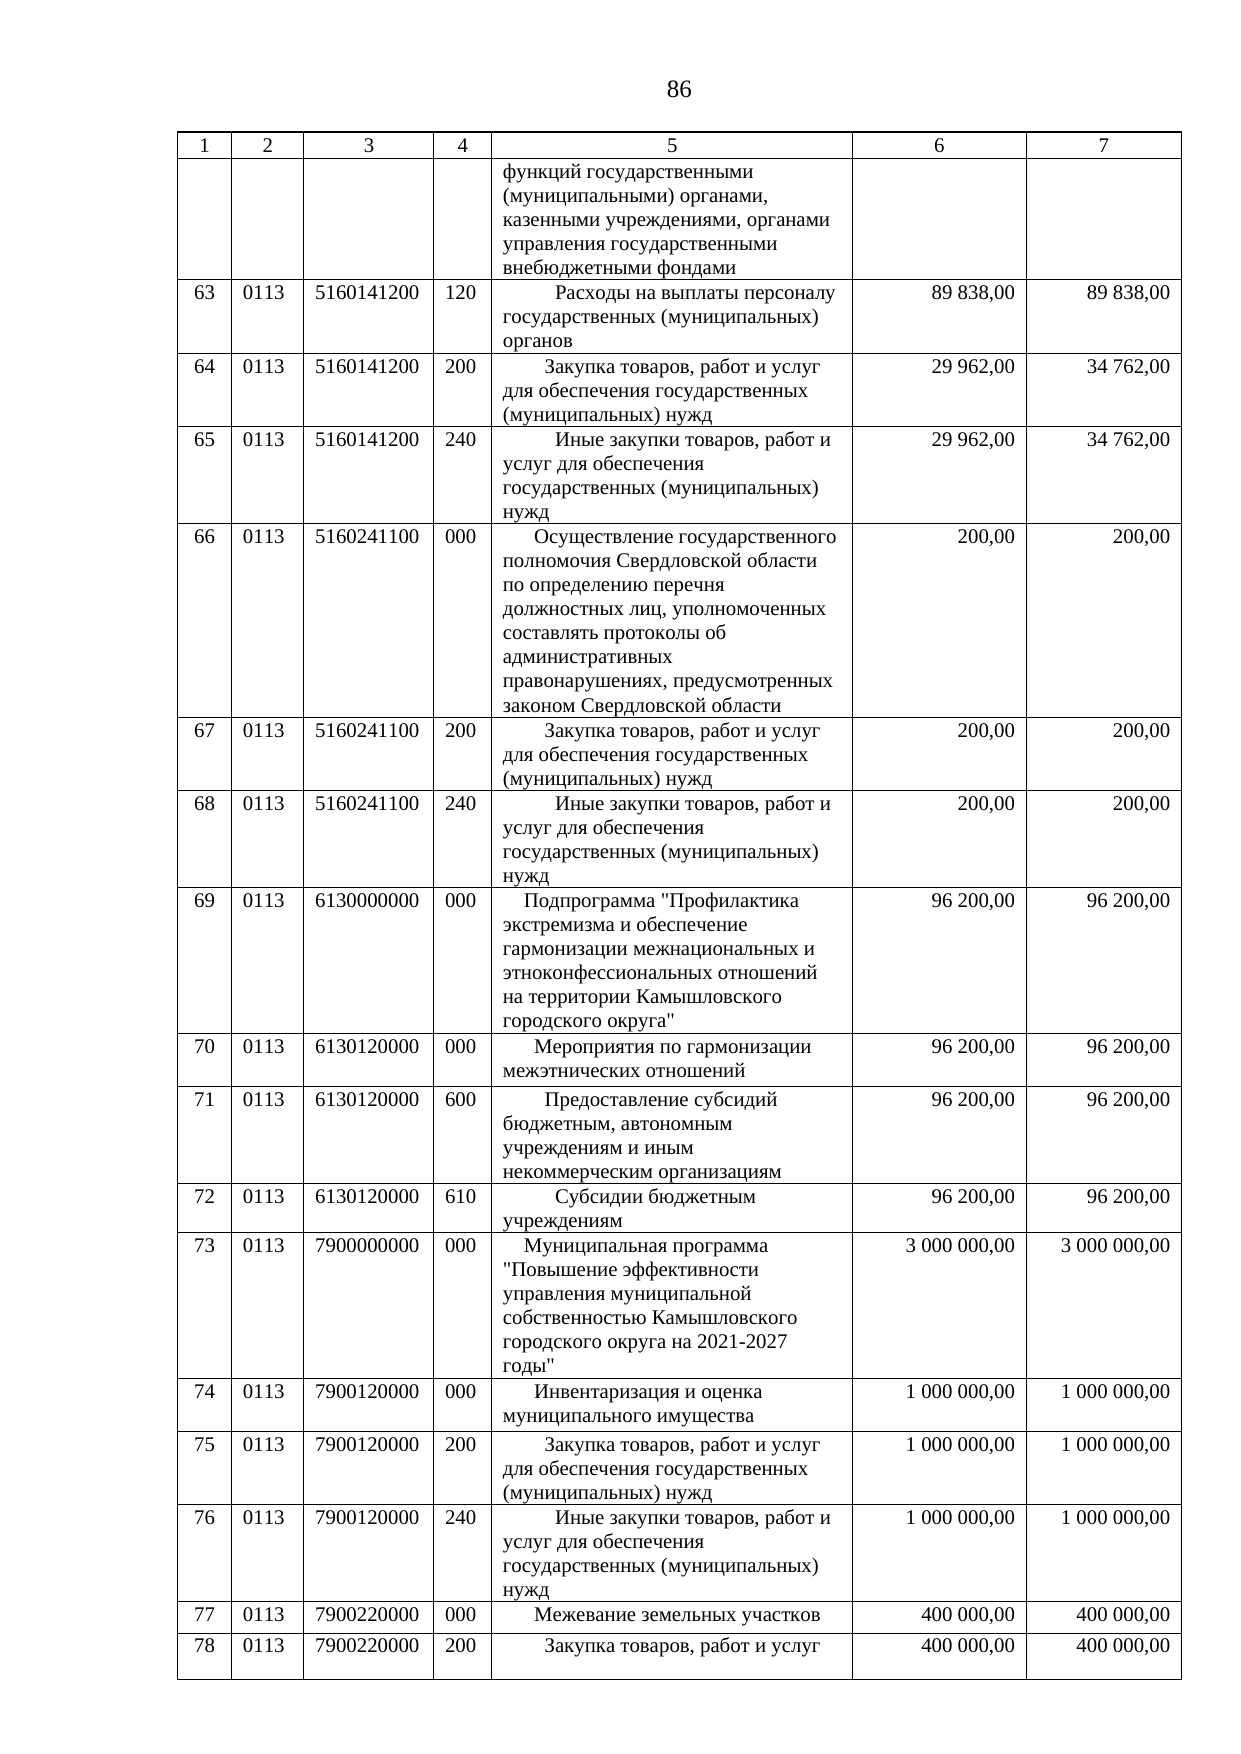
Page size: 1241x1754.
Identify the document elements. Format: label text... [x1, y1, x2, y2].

table_header 6 [853, 133, 1026, 158]
table_header 1 [178, 133, 231, 158]
table_cell 0113 [232, 1379, 303, 1431]
table_cell Иные закупки товаров, работ и услуг для обеспечения государственных (муниципальных) нужд [492, 791, 852, 887]
table_cell 200,00 [853, 791, 1026, 887]
table_cell 74 [178, 1379, 231, 1431]
table_cell 7900120000 [304, 1505, 433, 1601]
table_cell 400 000,00 [1027, 1634, 1181, 1679]
table_cell 400 000,00 [1027, 1602, 1181, 1632]
table_cell 0113 [232, 427, 303, 523]
table_cell 200,00 [1027, 718, 1181, 790]
table_cell Мероприятия по гармонизации межэтнических отношений [492, 1034, 852, 1086]
table_cell Закупка товаров, работ и услуг для обеспечения государственных (муниципальных) нужд [492, 354, 852, 426]
table_cell 0113 [232, 888, 303, 1032]
table_cell [232, 159, 303, 279]
table_cell 240 [434, 1505, 491, 1601]
table_cell 5160141200 [304, 354, 433, 426]
table_cell 64 [178, 354, 231, 426]
table_cell 70 [178, 1034, 231, 1086]
table_cell 3 000 000,00 [853, 1233, 1026, 1377]
table_cell 0113 [232, 354, 303, 426]
table_cell Иные закупки товаров, работ и услуг для обеспечения государственных (муниципальных) нужд [492, 1505, 852, 1601]
table_cell 6130000000 [304, 888, 433, 1032]
table_cell 0113 [232, 1034, 303, 1086]
table_cell 6130120000 [304, 1034, 433, 1086]
table_cell 000 [434, 1379, 491, 1431]
table_cell 96 200,00 [853, 1184, 1026, 1232]
table_cell Субсидии бюджетным учреждениям [492, 1184, 852, 1232]
table_cell 75 [178, 1432, 231, 1504]
table_header 2 [232, 133, 303, 158]
table_cell Иные закупки товаров, работ и услуг для обеспечения государственных (муниципальных) нужд [492, 427, 852, 523]
table_header 4 [434, 133, 491, 158]
table_cell 7900120000 [304, 1432, 433, 1504]
table_cell 200 [434, 718, 491, 790]
table_cell 72 [178, 1184, 231, 1232]
table_cell 200,00 [1027, 791, 1181, 887]
table_cell 000 [434, 1233, 491, 1377]
table_cell 29 962,00 [853, 354, 1026, 426]
table_cell 200 [434, 1634, 491, 1679]
table_cell 29 962,00 [853, 427, 1026, 523]
table_cell 200 [434, 1432, 491, 1504]
table_cell 610 [434, 1184, 491, 1232]
table_cell Муниципальная программа "Повышение эффективности управления муниципальной собственностью Камышловского городского округа на 2021-2027 годы" [492, 1233, 852, 1377]
table_cell 68 [178, 791, 231, 887]
table_cell 34 762,00 [1027, 427, 1181, 523]
table_cell 0113 [232, 1505, 303, 1601]
table_cell Предоставление субсидий бюджетным, автономным учреждениям и иным некоммерческим организациям [492, 1087, 852, 1183]
table_cell [853, 159, 1026, 279]
table_cell Осуществление государственного полномочия Свердловской области по определению перечня должностных лиц, уполномоченных составлять протоколы об административных правонарушениях, предусмотренных законом Свердловской области [492, 524, 852, 717]
table_cell 0113 [232, 791, 303, 887]
table_cell 6130120000 [304, 1087, 433, 1183]
table_cell 0113 [232, 1634, 303, 1679]
table_cell 63 [178, 280, 231, 352]
table_cell 67 [178, 718, 231, 790]
table_cell 78 [178, 1634, 231, 1679]
table_cell 400 000,00 [853, 1634, 1026, 1679]
table_cell 240 [434, 427, 491, 523]
table_cell 200,00 [1027, 524, 1181, 717]
table_cell 1 000 000,00 [1027, 1379, 1181, 1431]
table_cell Закупка товаров, работ и услуг для обеспечения государственных (муниципальных) нужд [492, 718, 852, 790]
table_cell 120 [434, 280, 491, 352]
table_cell Закупка товаров, работ и услуг [492, 1634, 852, 1679]
table_cell 0113 [232, 1602, 303, 1632]
table_cell 1 000 000,00 [1027, 1505, 1181, 1601]
table_cell 0113 [232, 280, 303, 352]
table_cell 77 [178, 1602, 231, 1632]
table_cell [1027, 159, 1181, 279]
table_cell 200,00 [853, 718, 1026, 790]
table_cell 1 000 000,00 [853, 1505, 1026, 1601]
table_cell 400 000,00 [853, 1602, 1026, 1632]
table_header 3 [304, 133, 433, 158]
table_cell 7900120000 [304, 1379, 433, 1431]
table_cell 96 200,00 [1027, 1034, 1181, 1086]
table_cell 7900000000 [304, 1233, 433, 1377]
table_cell 96 200,00 [1027, 1087, 1181, 1183]
table_cell [434, 159, 491, 279]
table_cell 96 200,00 [1027, 1184, 1181, 1232]
table_cell 5160141200 [304, 280, 433, 352]
table_cell 96 200,00 [853, 1034, 1026, 1086]
table_cell 65 [178, 427, 231, 523]
table_cell [304, 159, 433, 279]
table_cell 240 [434, 791, 491, 887]
table_cell 5160241100 [304, 524, 433, 717]
table_cell 0113 [232, 1233, 303, 1377]
table_cell Межевание земельных участков [492, 1602, 852, 1632]
table_cell 5160241100 [304, 791, 433, 887]
table_cell 0113 [232, 524, 303, 717]
table_cell 000 [434, 1602, 491, 1632]
table_cell 200 [434, 354, 491, 426]
table_cell 7900220000 [304, 1602, 433, 1632]
table_cell 1 000 000,00 [853, 1379, 1026, 1431]
table_cell 69 [178, 888, 231, 1032]
table_cell 89 838,00 [853, 280, 1026, 352]
table_cell 73 [178, 1233, 231, 1377]
table_cell 000 [434, 1034, 491, 1086]
table_cell 6130120000 [304, 1184, 433, 1232]
table_cell 5160141200 [304, 427, 433, 523]
table_cell Подпрограмма "Профилактика экстремизма и обеспечение гармонизации межнациональных и этноконфессиональных отношений на территории Камышловского городского округа" [492, 888, 852, 1032]
table_cell Расходы на выплаты персоналу государственных (муниципальных) органов [492, 280, 852, 352]
table_cell 89 838,00 [1027, 280, 1181, 352]
table_cell 000 [434, 524, 491, 717]
table_cell 200,00 [853, 524, 1026, 717]
table_header 7 [1027, 133, 1181, 158]
table_cell 0113 [232, 1432, 303, 1504]
table_cell 1 000 000,00 [853, 1432, 1026, 1504]
table_cell 600 [434, 1087, 491, 1183]
table_header 5 [492, 133, 852, 158]
table_cell Инвентаризация и оценка муниципального имущества [492, 1379, 852, 1431]
table_cell 5160241100 [304, 718, 433, 790]
table_cell 000 [434, 888, 491, 1032]
table_cell 0113 [232, 718, 303, 790]
table_cell 66 [178, 524, 231, 717]
table_cell 71 [178, 1087, 231, 1183]
table_cell 1 000 000,00 [1027, 1432, 1181, 1504]
table_cell 76 [178, 1505, 231, 1601]
table_cell 0113 [232, 1184, 303, 1232]
table_cell Закупка товаров, работ и услуг для обеспечения государственных (муниципальных) нужд [492, 1432, 852, 1504]
table_cell 34 762,00 [1027, 354, 1181, 426]
table_cell [178, 159, 231, 279]
table_cell функций государственными (муниципальными) органами, казенными учреждениями, органами управления государственными внебюджетными фондами [492, 159, 852, 279]
table_cell 3 000 000,00 [1027, 1233, 1181, 1377]
table_cell 0113 [232, 1087, 303, 1183]
table_cell 96 200,00 [853, 1087, 1026, 1183]
table_cell 96 200,00 [1027, 888, 1181, 1032]
table_cell 7900220000 [304, 1634, 433, 1679]
table_cell 96 200,00 [853, 888, 1026, 1032]
